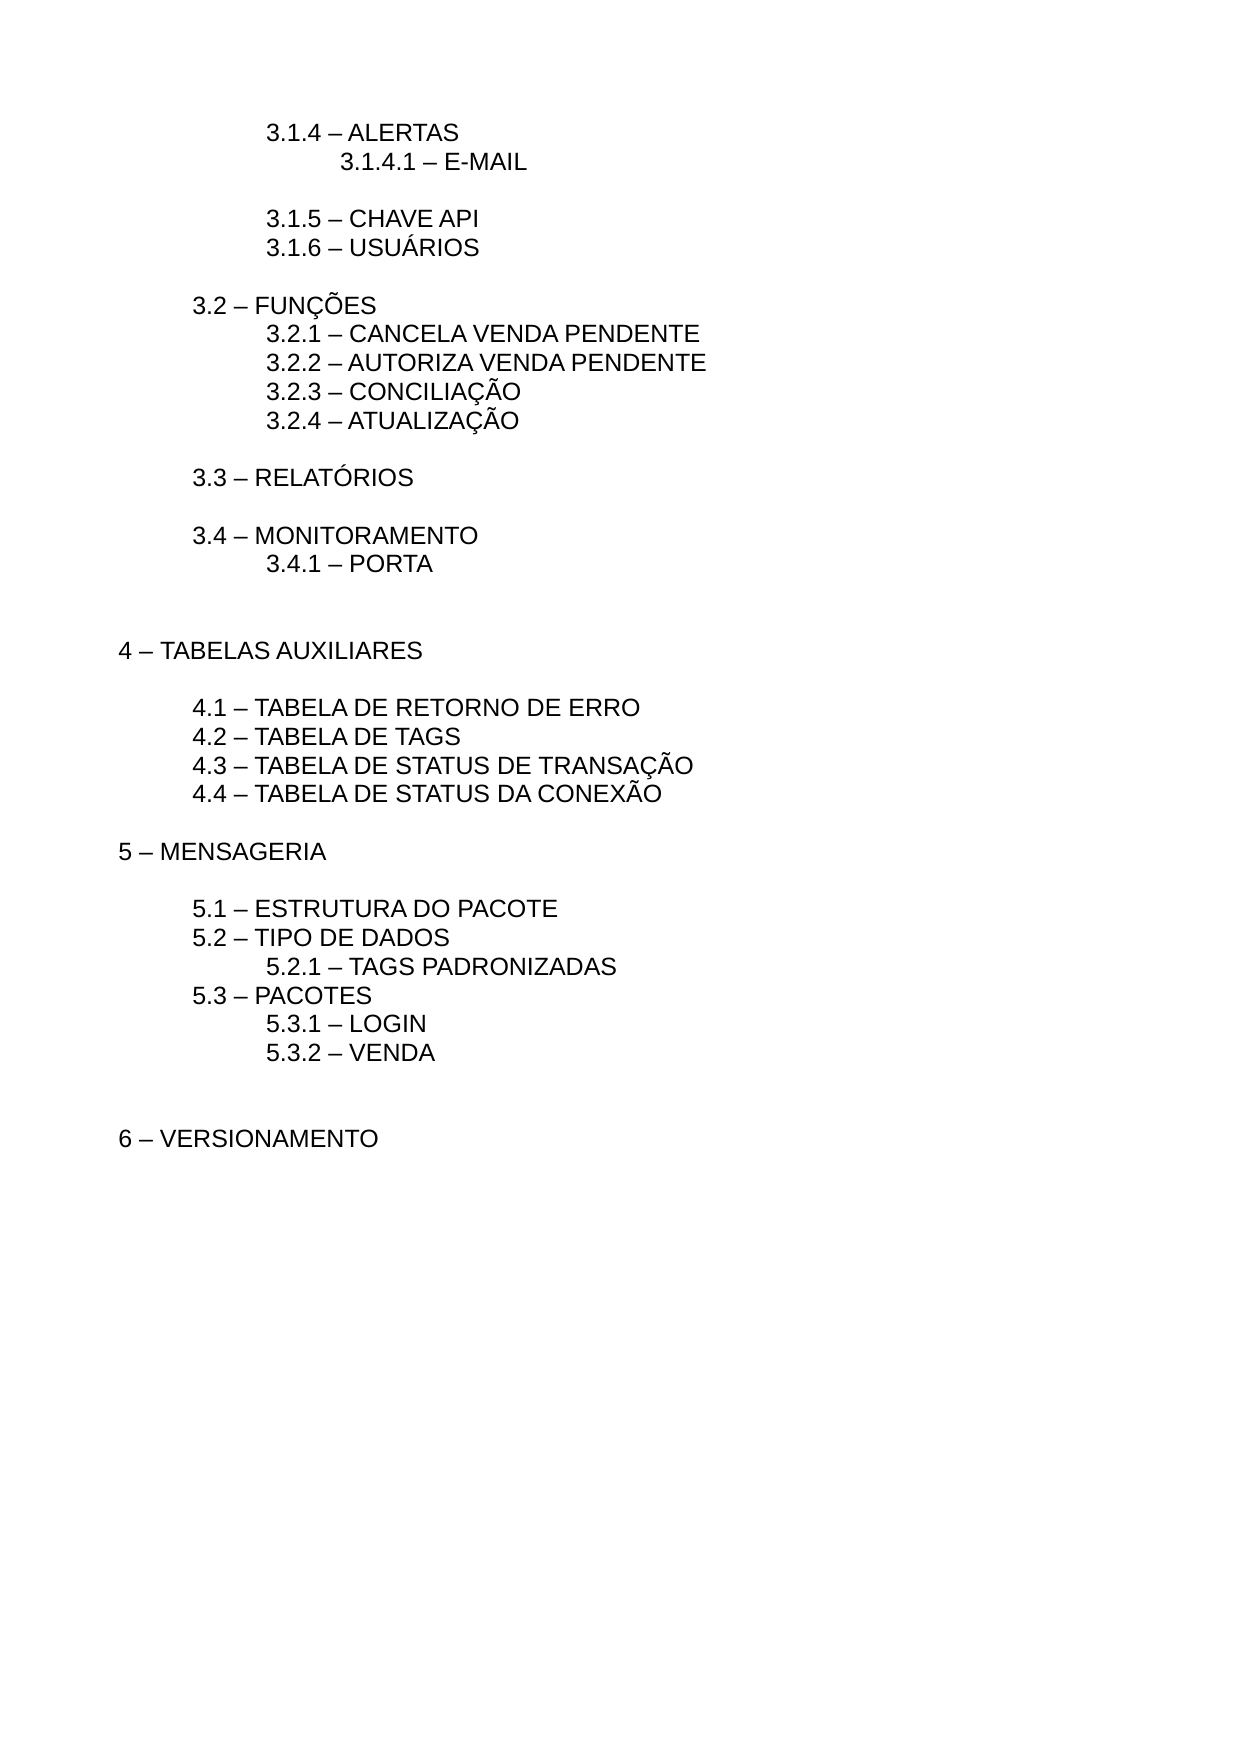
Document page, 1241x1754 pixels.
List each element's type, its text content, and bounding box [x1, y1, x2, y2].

text 4.3 – TABELA DE STATUS DE TRANSAÇÃO [118, 751, 1122, 779]
text 3.4 – MONITORAMENTO [118, 521, 1122, 549]
text 6 – VERSIONAMENTO [118, 1124, 1122, 1153]
text 5.2.1 – TAGS PADRONIZADAS [118, 952, 1122, 981]
text 3.2.2 – AUTORIZA VENDA PENDENTE [118, 348, 1122, 377]
text 5 – MENSAGERIA [118, 837, 1122, 866]
text 3.1.4 – ALERTAS [118, 118, 1122, 147]
text 5.1 – ESTRUTURA DO PACOTE [118, 894, 1122, 923]
text 5.2 – TIPO DE DADOS [118, 923, 1122, 952]
text 3.2.3 – CONCILIAÇÃO [118, 377, 1122, 406]
text 3.4.1 – PORTA [118, 549, 1122, 578]
text 4.4 – TABELA DE STATUS DA CONEXÃO [118, 779, 1122, 808]
text 3.2 – FUNÇÕES [118, 291, 1122, 319]
text 3.1.4.1 – E-MAIL [118, 147, 1122, 176]
text 4 – TABELAS AUXILIARES [118, 636, 1122, 664]
text 3.2.4 – ATUALIZAÇÃO [118, 406, 1122, 434]
text 3.3 – RELATÓRIOS [118, 463, 1122, 492]
text 5.3.2 – VENDA [118, 1038, 1122, 1067]
text 3.1.6 – USUÁRIOS [118, 233, 1122, 262]
text 4.2 – TABELA DE TAGS [118, 722, 1122, 751]
text 3.2.1 – CANCELA VENDA PENDENTE [118, 319, 1122, 348]
text 3.1.5 – CHAVE API [118, 204, 1122, 233]
text 5.3.1 – LOGIN [118, 1009, 1122, 1038]
text 5.3 – PACOTES [118, 981, 1122, 1009]
text 4.1 – TABELA DE RETORNO DE ERRO [118, 693, 1122, 722]
